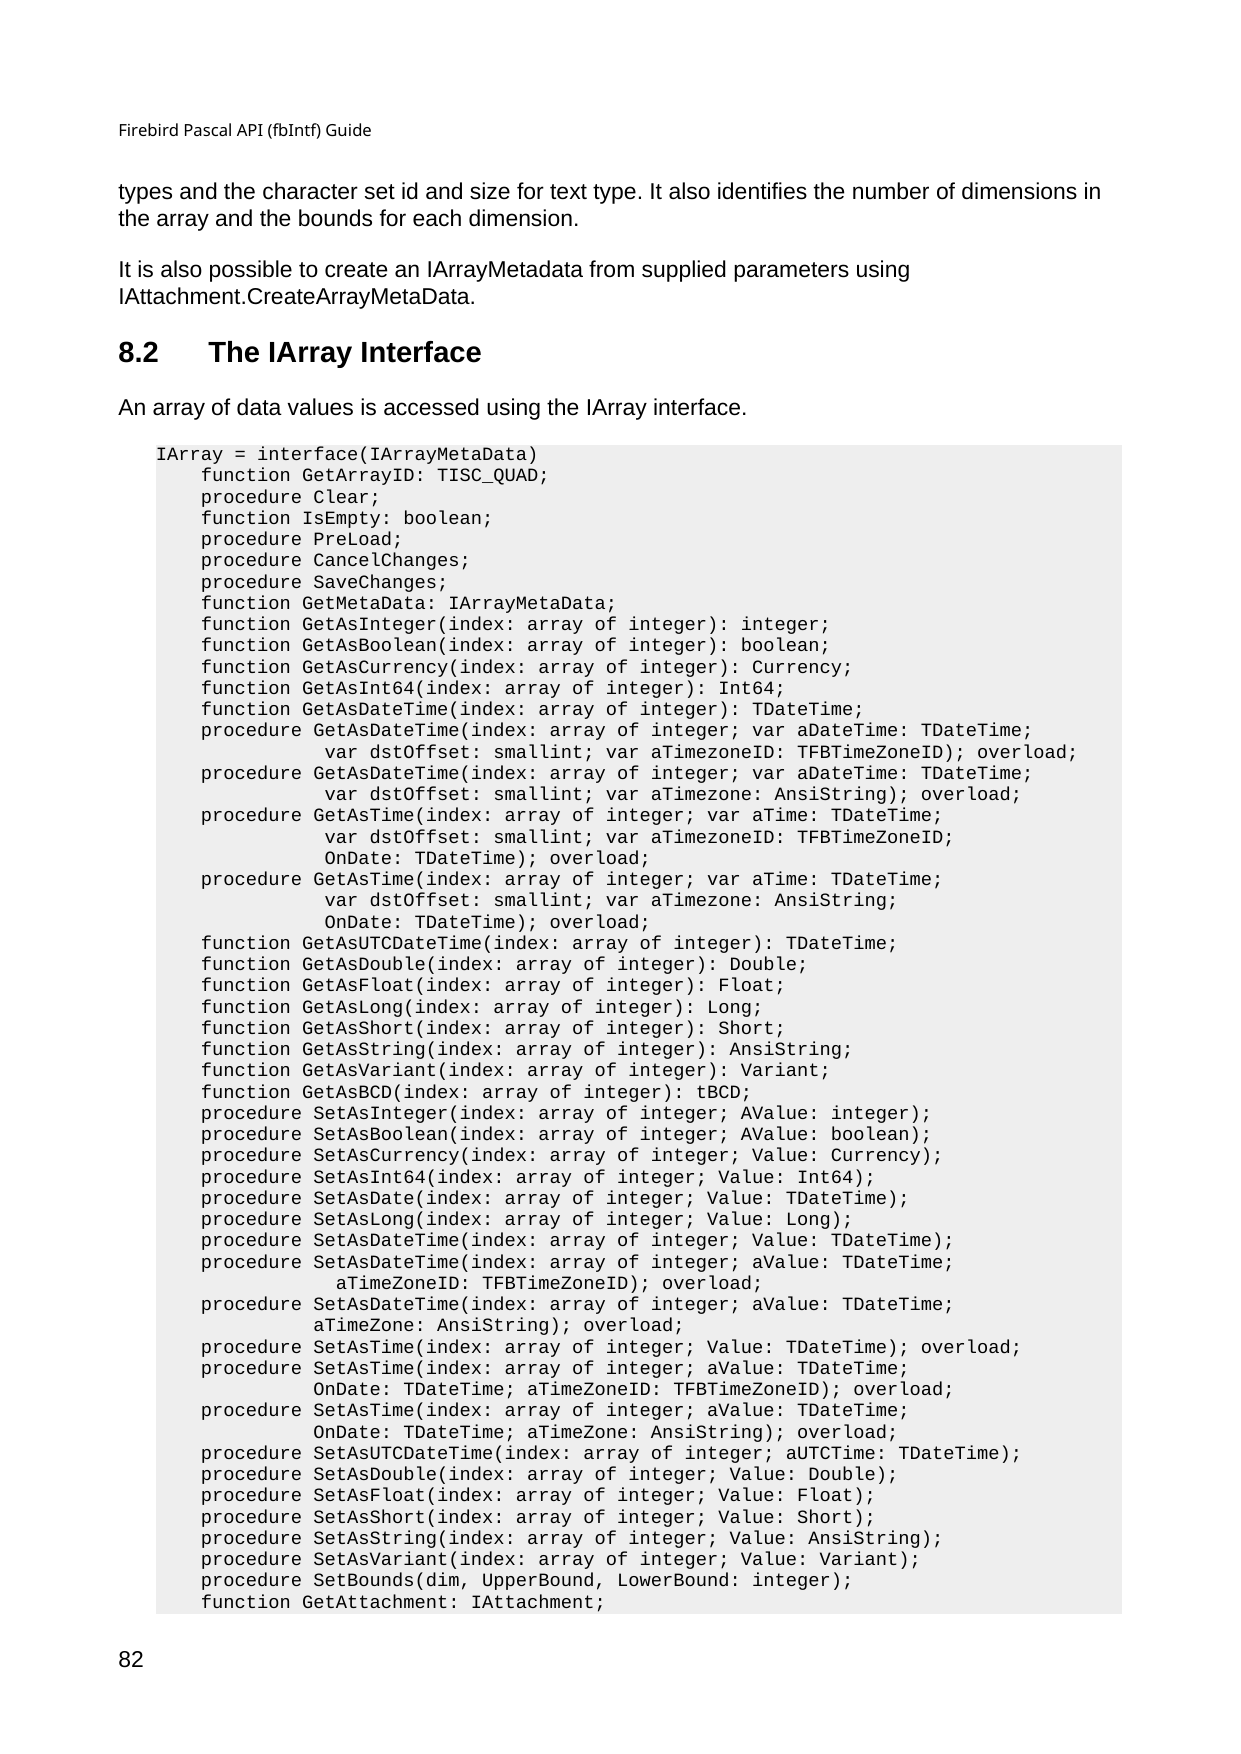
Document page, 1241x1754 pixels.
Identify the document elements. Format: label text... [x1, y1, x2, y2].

text procedure SetAsDateTime(index: array of integer; Value: TDateTime); [156, 1231, 1122, 1252]
text procedure SaveChanges; [156, 572, 1122, 594]
text procedure SetBounds(dim, UpperBound, LowerBound: integer); [156, 1571, 1122, 1592]
text procedure SetAsDate(index: array of integer; Value: TDateTime); [156, 1189, 1122, 1210]
text procedure GetAsDateTime(index: array of integer; var aDateTime: TDateTime; [156, 764, 1122, 785]
text procedure Clear; [156, 487, 1122, 509]
text OnDate: TDateTime; aTimeZoneID: TFBTimeZoneID); overload; [156, 1380, 1122, 1401]
text procedure SetAsShort(index: array of integer; Value: Short); [156, 1507, 1122, 1529]
text OnDate: TDateTime; aTimeZone: AnsiString); overload; [156, 1422, 1122, 1444]
text procedure SetAsDateTime(index: array of integer; aValue: TDateTime; [156, 1252, 1122, 1274]
text procedure CancelChanges; [156, 551, 1122, 572]
text function GetAttachment: IAttachment; [156, 1592, 1122, 1614]
text function GetAsBCD(index: array of integer): tBCD; [156, 1082, 1122, 1104]
text OnDate: TDateTime); overload; [156, 912, 1122, 934]
text An array of data values is accessed using the IArray interface. [118, 394, 1122, 420]
text function GetAsInteger(index: array of integer): integer; [156, 615, 1122, 636]
text function GetAsDateTime(index: array of integer): TDateTime; [156, 700, 1122, 721]
text function GetAsDouble(index: array of integer): Double; [156, 955, 1122, 976]
text aTimeZoneID: TFBTimeZoneID); overload; [156, 1274, 1122, 1295]
text procedure SetAsFloat(index: array of integer; Value: Float); [156, 1486, 1122, 1507]
text IArray = interface(IArrayMetaData) [156, 445, 1122, 466]
text var dstOffset: smallint; var aTimezone: AnsiString); overload; [156, 785, 1122, 806]
text function GetAsString(index: array of integer): AnsiString; [156, 1040, 1122, 1061]
text function GetAsVariant(index: array of integer): Variant; [156, 1061, 1122, 1082]
subtitle The IArray Interface [118, 334, 1122, 368]
text function GetAsFloat(index: array of integer): Float; [156, 976, 1122, 997]
text procedure SetAsUTCDateTime(index: array of integer; aUTCTime: TDateTime); [156, 1444, 1122, 1465]
text function GetAsCurrency(index: array of integer): Currency; [156, 657, 1122, 679]
text procedure SetAsCurrency(index: array of integer; Value: Currency); [156, 1146, 1122, 1167]
text function GetMetaData: IArrayMetaData; [156, 594, 1122, 615]
text It is also possible to create an IArrayMetadata from supplied parameters using IAttachment.CreateArrayMetaData. [118, 256, 1122, 309]
text function GetAsBoolean(index: array of integer): boolean; [156, 636, 1122, 657]
text function GetAsInt64(index: array of integer): Int64; [156, 679, 1122, 700]
text OnDate: TDateTime); overload; [156, 849, 1122, 870]
text procedure PreLoad; [156, 530, 1122, 551]
text function GetArrayID: TISC_QUAD; [156, 466, 1122, 487]
text var dstOffset: smallint; var aTimezoneID: TFBTimeZoneID; [156, 827, 1122, 849]
text procedure SetAsLong(index: array of integer; Value: Long); [156, 1210, 1122, 1231]
text function IsEmpty: boolean; [156, 509, 1122, 530]
text procedure GetAsTime(index: array of integer; var aTime: TDateTime; [156, 870, 1122, 891]
text function GetAsUTCDateTime(index: array of integer): TDateTime; [156, 934, 1122, 955]
text aTimeZone: AnsiString); overload; [156, 1316, 1122, 1337]
text procedure SetAsVariant(index: array of integer; Value: Variant); [156, 1550, 1122, 1571]
text procedure SetAsInt64(index: array of integer; Value: Int64); [156, 1167, 1122, 1189]
text procedure SetAsTime(index: array of integer; aValue: TDateTime; [156, 1401, 1122, 1422]
text function GetAsShort(index: array of integer): Short; [156, 1019, 1122, 1040]
text procedure SetAsDateTime(index: array of integer; aValue: TDateTime; [156, 1295, 1122, 1316]
text procedure GetAsTime(index: array of integer; var aTime: TDateTime; [156, 806, 1122, 827]
text procedure SetAsTime(index: array of integer; aValue: TDateTime; [156, 1359, 1122, 1380]
text procedure SetAsTime(index: array of integer; Value: TDateTime); overload; [156, 1337, 1122, 1359]
text types and the character set id and size for text type. It also identifies the number of dimensions in the array and the bounds for each dimension. [118, 178, 1122, 231]
text procedure SetAsString(index: array of integer; Value: AnsiString); [156, 1529, 1122, 1550]
text var dstOffset: smallint; var aTimezoneID: TFBTimeZoneID); overload; [156, 742, 1122, 764]
text procedure GetAsDateTime(index: array of integer; var aDateTime: TDateTime; [156, 721, 1122, 742]
text procedure SetAsDouble(index: array of integer; Value: Double); [156, 1465, 1122, 1486]
text var dstOffset: smallint; var aTimezone: AnsiString; [156, 891, 1122, 912]
text procedure SetAsBoolean(index: array of integer; AValue: boolean); [156, 1125, 1122, 1146]
text procedure SetAsInteger(index: array of integer; AValue: integer); [156, 1104, 1122, 1125]
text function GetAsLong(index: array of integer): Long; [156, 997, 1122, 1019]
